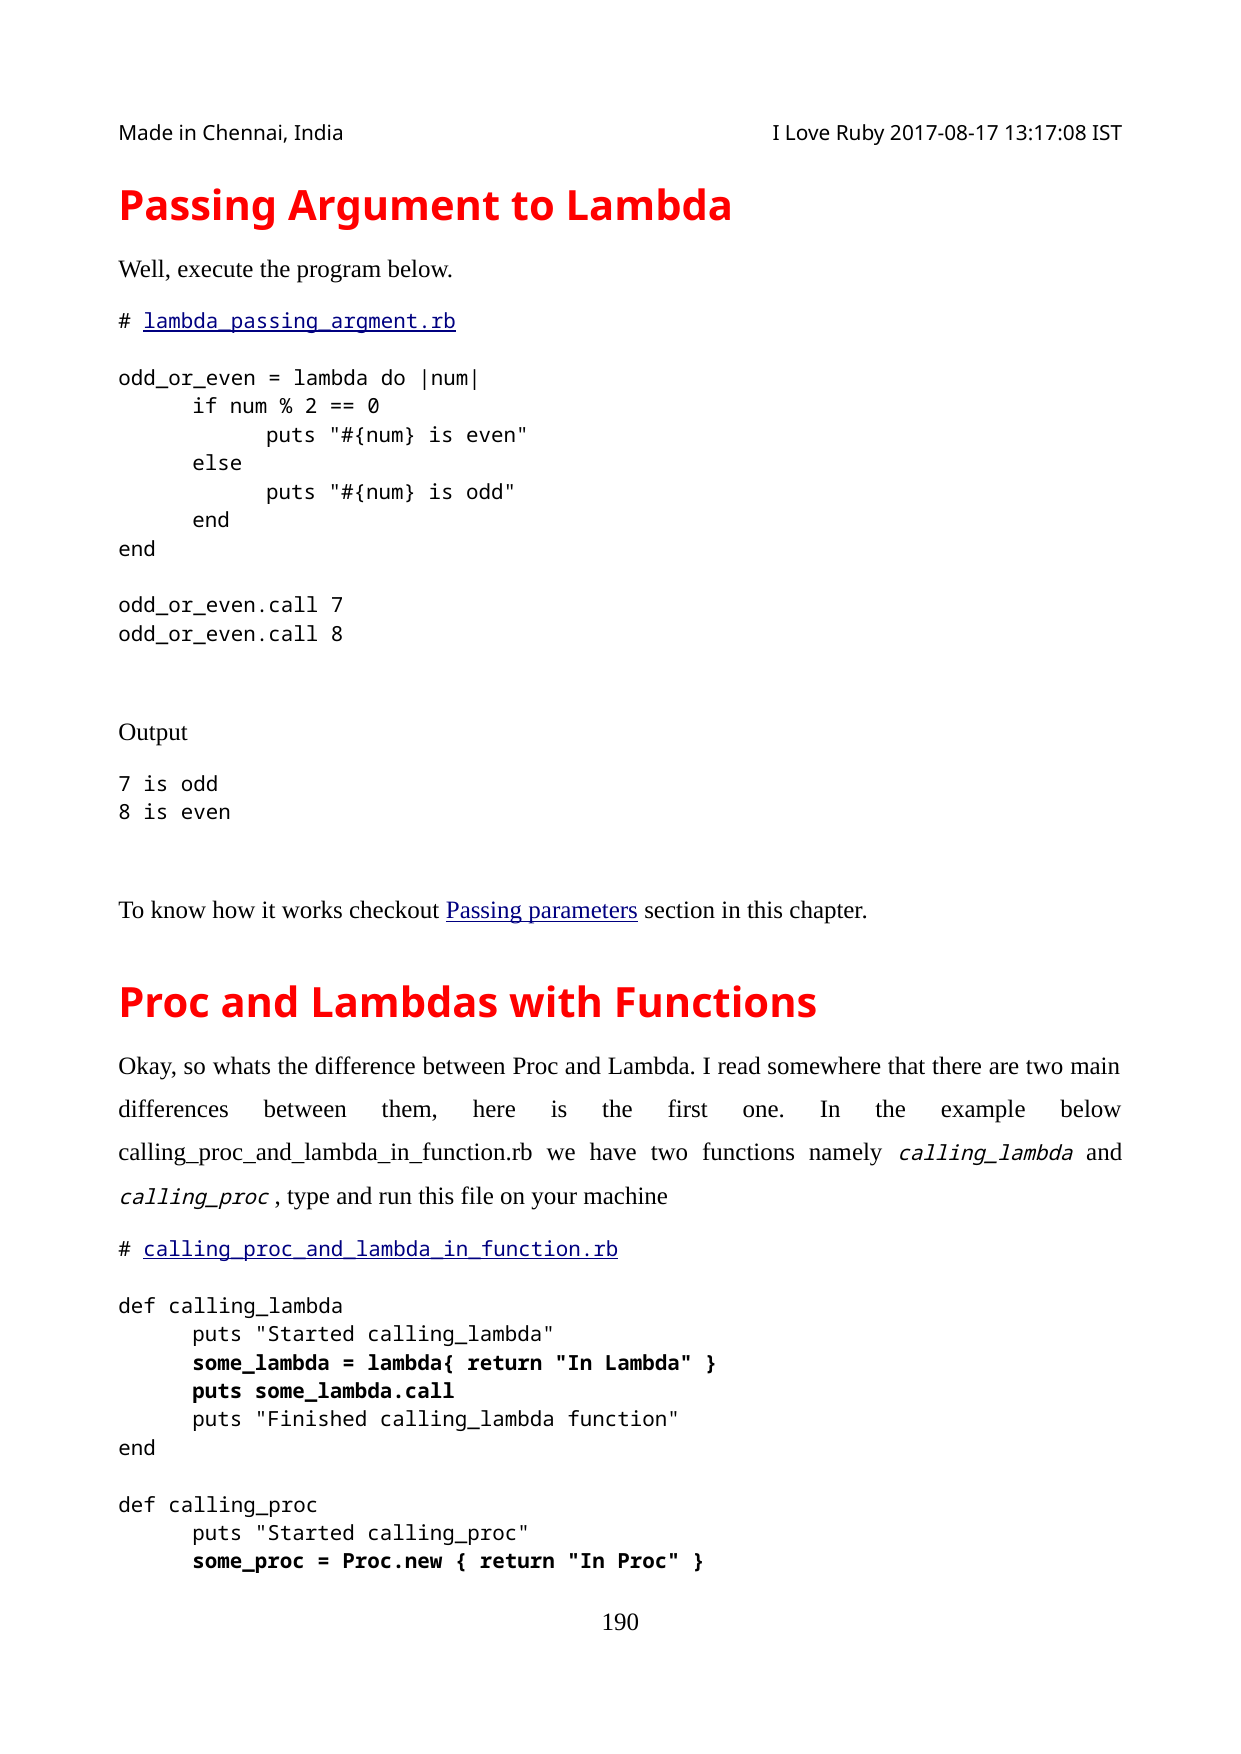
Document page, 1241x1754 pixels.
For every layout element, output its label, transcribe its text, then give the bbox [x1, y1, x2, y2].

text end [118, 505, 1122, 534]
text puts "Finished calling_lambda function" [118, 1404, 1122, 1433]
text def calling_proc [118, 1490, 1122, 1518]
text odd_or_even.call 7 [118, 591, 1122, 619]
text def calling_lambda [118, 1291, 1122, 1319]
text some_proc = Proc.new { return "In Proc" } [118, 1547, 1122, 1575]
text 8 is even [118, 797, 1122, 826]
text puts "#{num} is odd" [118, 477, 1122, 505]
text some_lambda = lambda{ return "In Lambda" } [118, 1348, 1122, 1376]
text Output [118, 717, 1122, 746]
text odd_or_even.call 8 [118, 619, 1122, 647]
text end [118, 1433, 1122, 1461]
text puts "Started calling_proc" [118, 1518, 1122, 1547]
subtitle Proc and Lambdas with Functions [118, 973, 1122, 1029]
text 7 is odd [118, 769, 1122, 797]
text else [118, 448, 1122, 477]
text puts "#{num} is even" [118, 420, 1122, 448]
text To know how it works checkout Passing parameters section in this chapter. [118, 896, 1122, 924]
text end [118, 534, 1122, 562]
text if num % 2 == 0 [118, 391, 1122, 420]
subtitle Passing Argument to Lambda [118, 176, 1122, 233]
text odd_or_even = lambda do |num| [118, 363, 1122, 391]
text # lambda_passing_argment.rb [118, 306, 1122, 334]
text Okay, so whats the difference between Proc and Lambda. I read somewhere that there are two main differences between them, here is the first one. In the example below calling_proc_and_lambda_in_function.rb we have two functions namely calling_lambda and calling_proc , type and run this file on your machine [118, 1051, 1122, 1210]
text Well, execute the program below. [118, 254, 1122, 283]
text # calling_proc_and_lambda_in_function.rb [118, 1234, 1122, 1262]
text puts some_lambda.call [118, 1376, 1122, 1404]
text puts "Started calling_lambda" [118, 1319, 1122, 1348]
